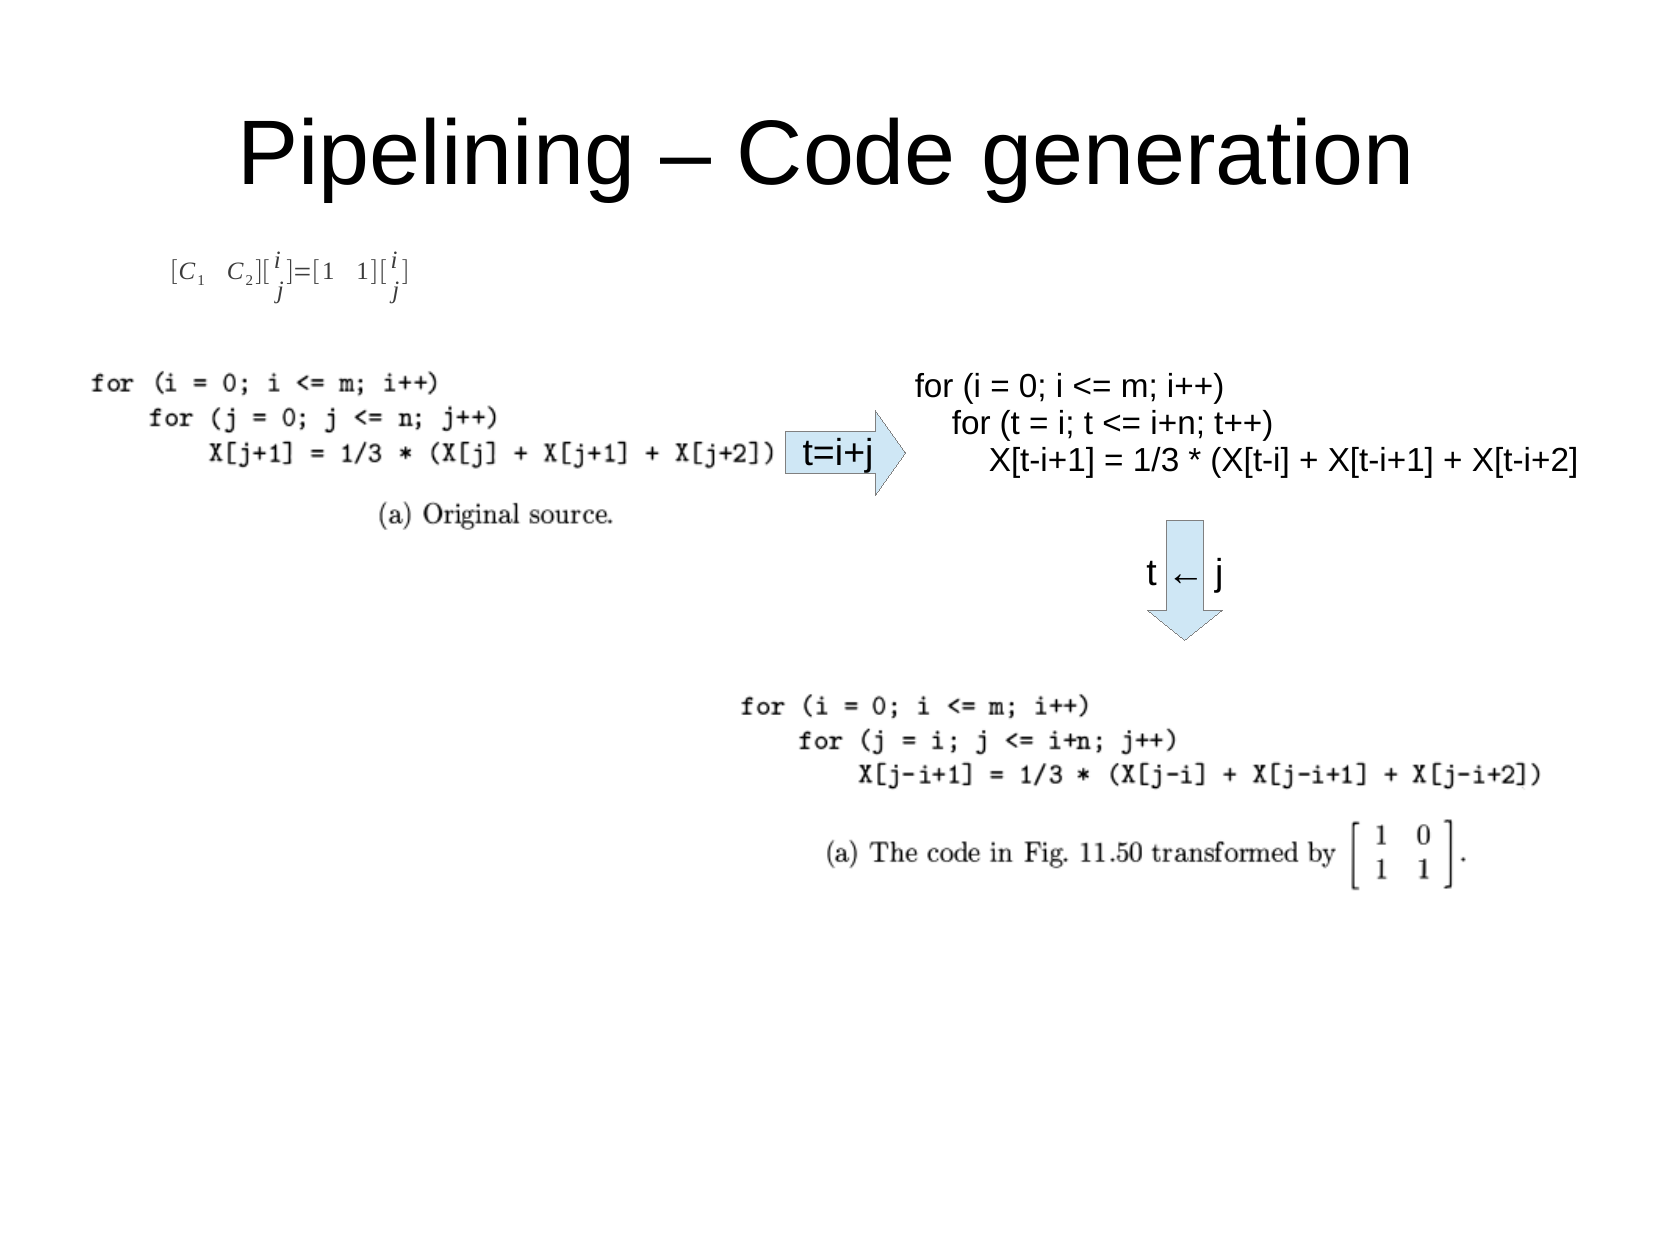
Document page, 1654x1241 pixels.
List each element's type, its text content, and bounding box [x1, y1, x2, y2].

picture [729, 679, 1566, 896]
picture [81, 362, 785, 541]
title Pipelining – Code generation [82, 49, 1571, 257]
chart [164, 246, 415, 304]
text_box t=i+j [785, 410, 906, 496]
text_box for (i = 0; i <= m; i++) for (t = i; t <= i+n; t++) X[t-i+1] = 1/3 * (X[t-i] + X[t-i+1] + X[t-i+2] [900, 360, 1621, 496]
text_box t ← j [1147, 520, 1223, 641]
